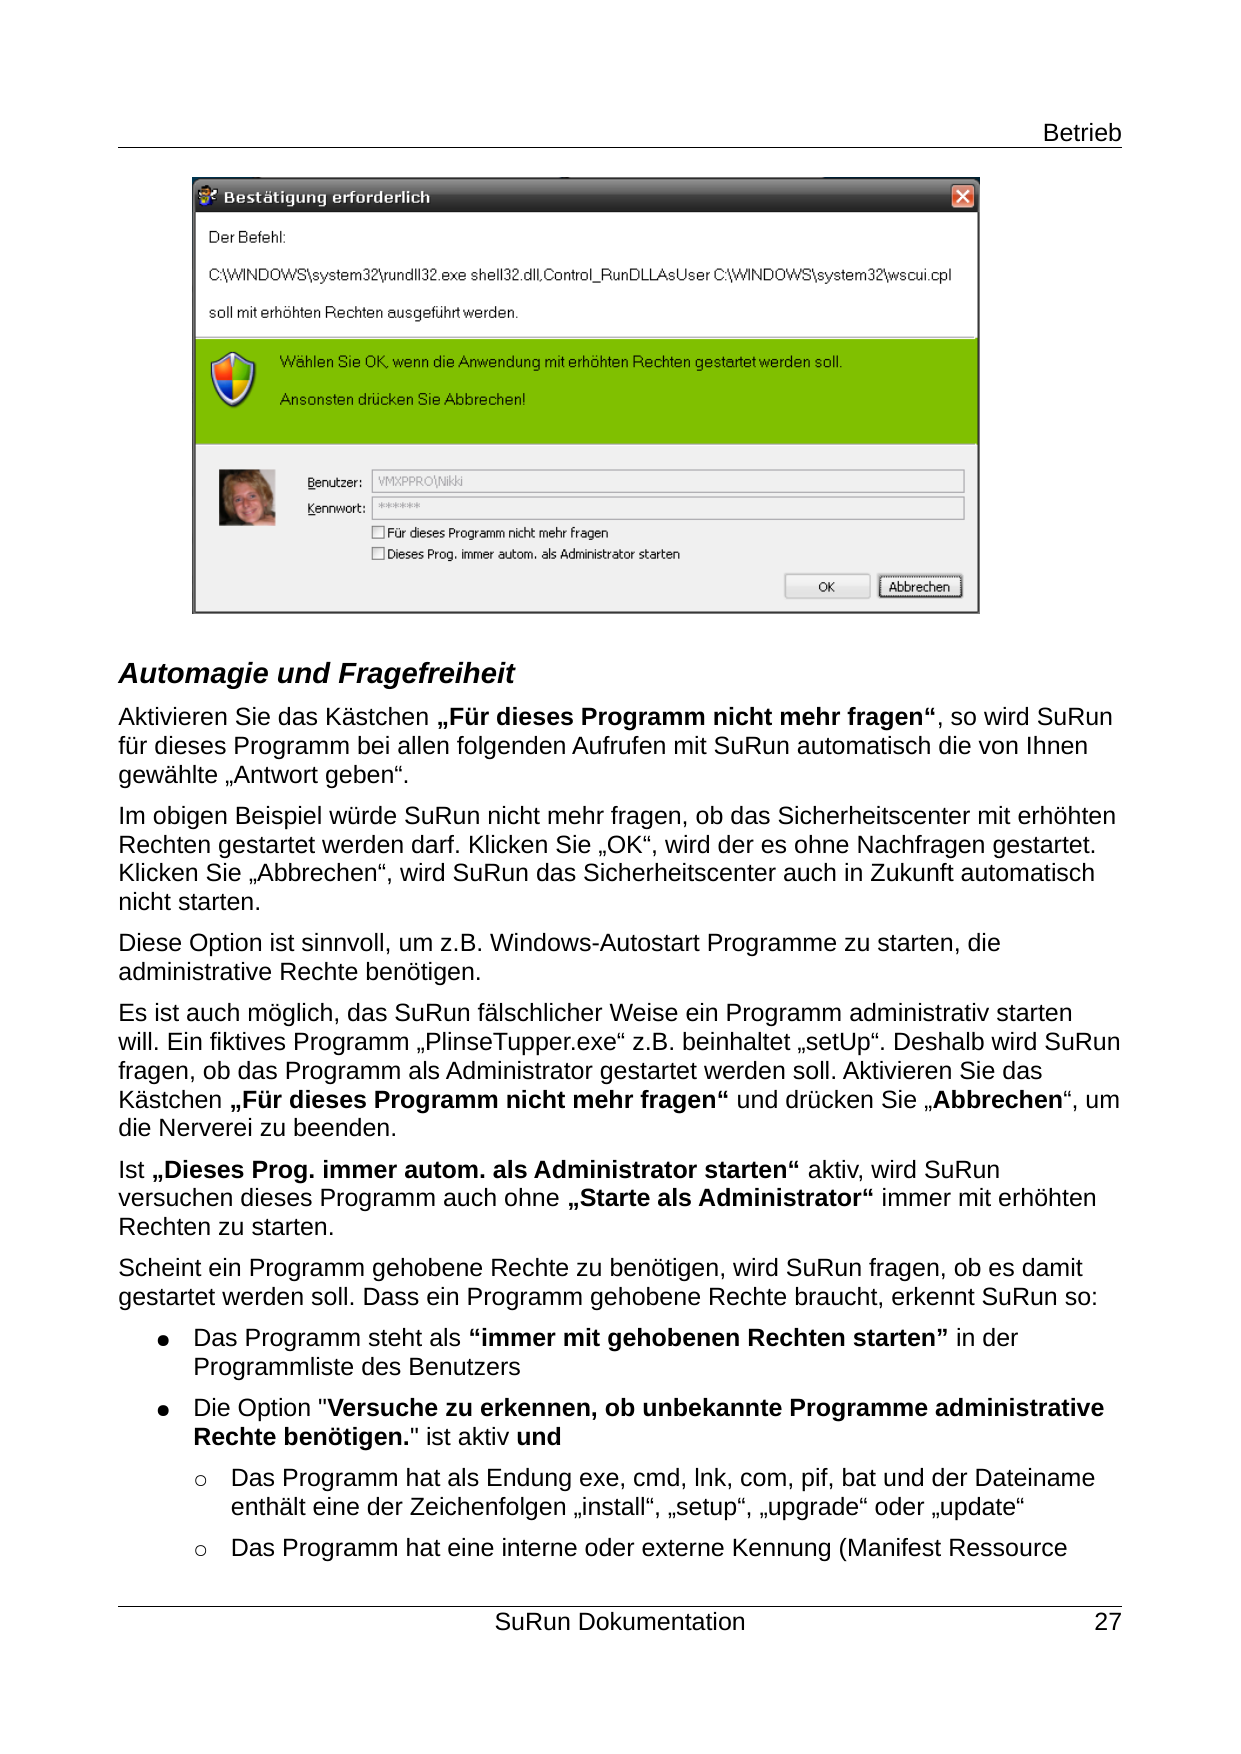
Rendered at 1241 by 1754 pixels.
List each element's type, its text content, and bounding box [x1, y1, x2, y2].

text Es ist auch möglich, das SuRun fälschlicher Weise ein Programm administrativ starten will. Ein fiktives Programm „PlinseTupper.exe“ z.B. beinhaltet „setUp“. Deshalb wird SuRun fragen, ob das Programm als Administrator gestartet werden soll. Aktivieren Sie das Kästchen „Für dieses Programm nicht mehr fragen“ und drücken Sie „Abbrechen“, um die Nerverei zu beenden. [118, 998, 1122, 1142]
subtitle Automagie und Fragefreiheit [118, 656, 1122, 689]
text Diese Option ist sinnvoll, um z.B. Windows-Autostart Programme zu starten, die administrative Rechte benötigen. [118, 928, 1122, 986]
list Das Programm hat als Endung exe, cmd, lnk, com, pif, bat und der Dateiname enthält eine der Zeichenfolgen „install“, „setup“, „upgrade“ oder „update“ [193, 1463, 1122, 1521]
text Ist „Dieses Prog. immer autom. als Administrator starten“ aktiv, wird SuRun versuchen dieses Programm auch ohne „Starte als Administrator“ immer mit erhöhten Rechten zu starten. [118, 1154, 1122, 1241]
list Das Programm hat eine interne oder externe Kennung (Manifest Ressource [193, 1533, 1122, 1562]
list Das Programm steht als “immer mit gehobenen Rechten starten” in der Programmliste des Benutzers [156, 1323, 1122, 1381]
list Die Option "Versuche zu erkennen, ob unbekannte Programme administrative Rechte benötigen." ist aktiv und [156, 1393, 1122, 1451]
text Scheint ein Programm gehobene Rechte zu benötigen, wird SuRun fragen, ob es damit gestartet werden soll. Dass ein Programm gehobene Rechte braucht, erkennt SuRun so: [118, 1253, 1122, 1311]
text Aktivieren Sie das Kästchen „Für dieses Programm nicht mehr fragen“, so wird SuRun für dieses Programm bei allen folgenden Aufrufen mit SuRun automatisch die von Ihnen gewählte „Antwort geben“. [118, 702, 1122, 788]
text Im obigen Beispiel würde SuRun nicht mehr fragen, ob das Sicherheitscenter mit erhöhten Rechten gestartet werden darf. Klicken Sie „OK“, wird der es ohne Nachfragen gestartet. Klicken Sie „Abbrechen“, wird SuRun das Sicherheitscenter auch in Zukunft automatisch nicht starten. [118, 801, 1122, 916]
picture [192, 177, 980, 614]
